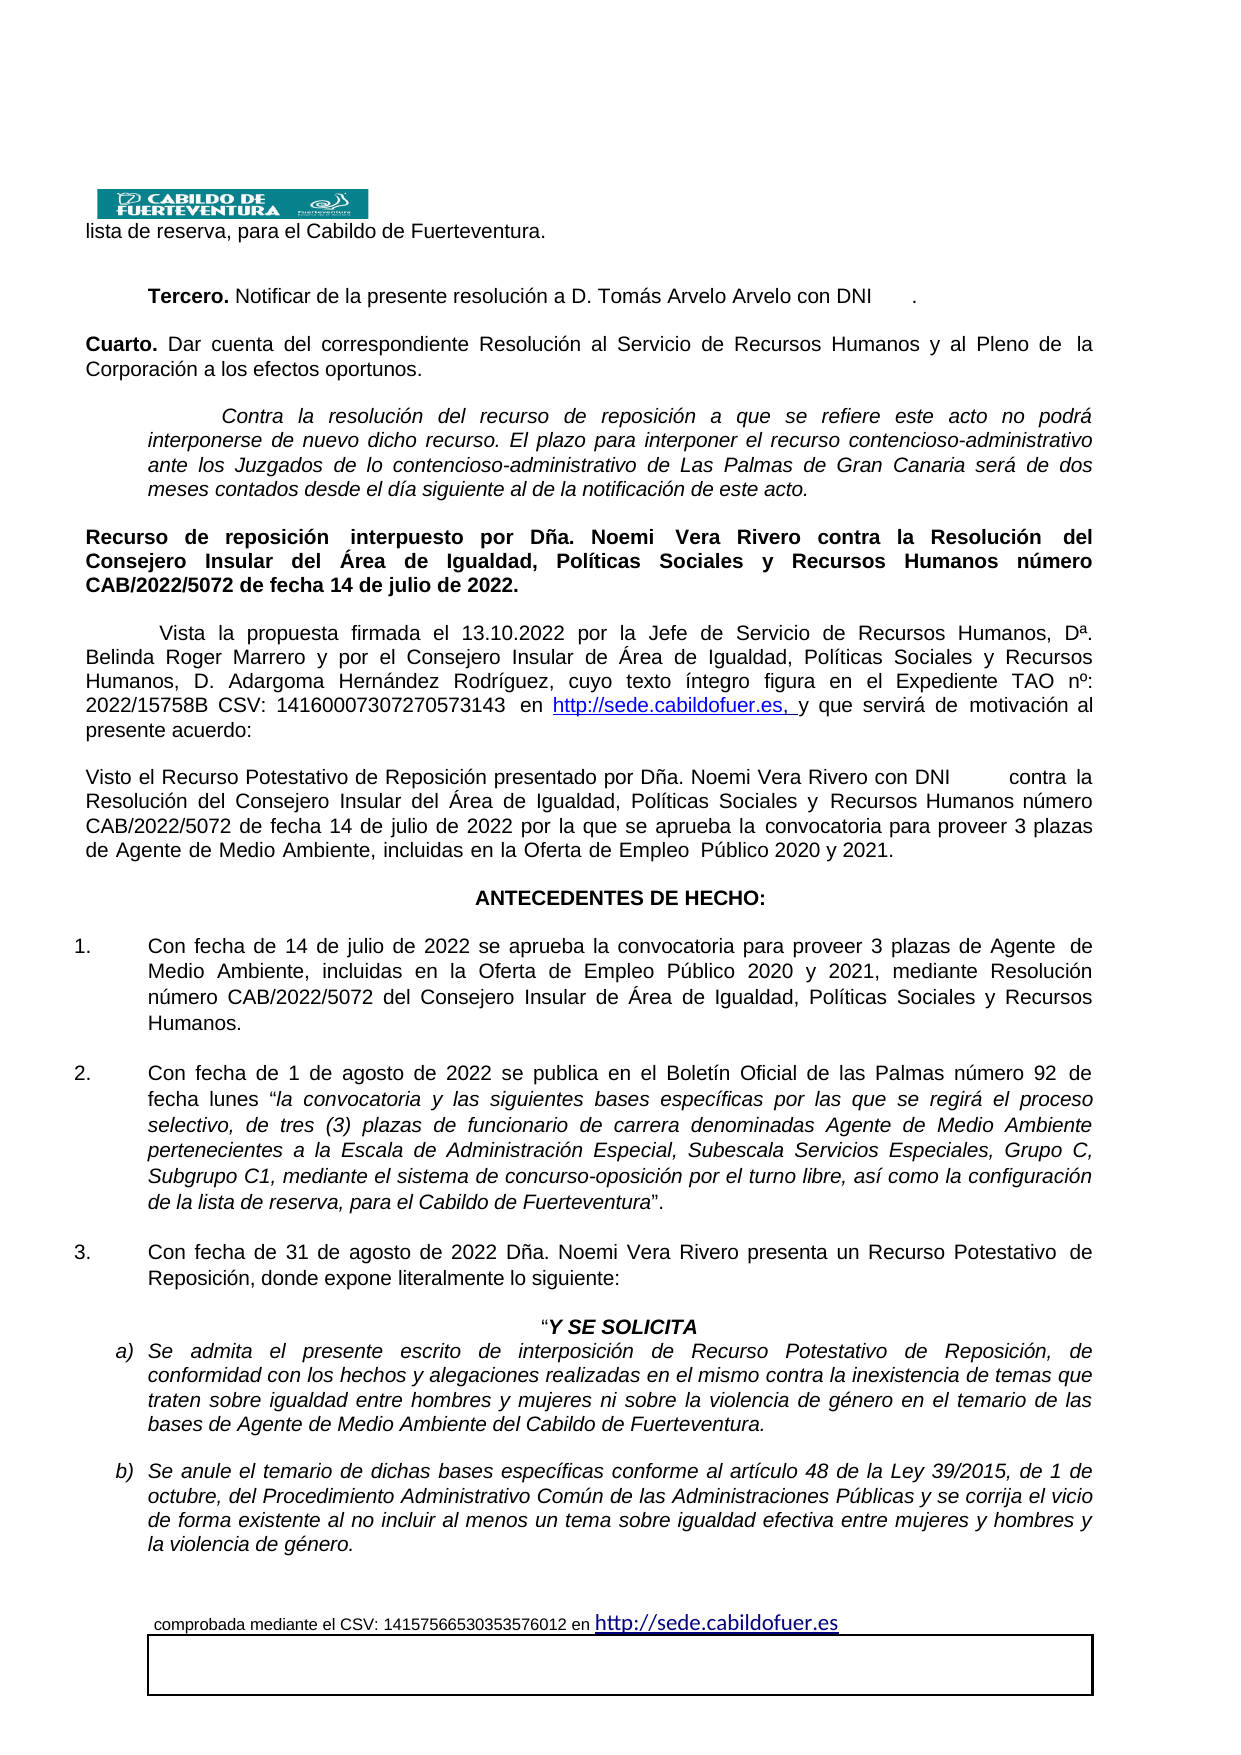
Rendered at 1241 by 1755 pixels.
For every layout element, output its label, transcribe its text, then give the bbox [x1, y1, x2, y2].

list Con fecha de 31 de agosto de 2022 Dña. Noemi Vera Rivero presenta un Recurso Potestativo de Reposición, donde expone literalmente lo siguiente: [85, 1239, 1093, 1289]
picture [97, 189, 369, 219]
list Con fecha de 14 de julio de 2022 se aprueba la convocatoria para proveer 3 plazas de Agente de Medio Ambiente, incluidas en la Oferta de Empleo Público 2020 y 2021, mediante Resolución número CAB/2022/5072 del Consejero Insular de Área de Igualdad, Políticas Sociales y Recursos Humanos. [85, 933, 1093, 1035]
list Con fecha de 1 de agosto de 2022 se publica en el Boletín Oficial de las Palmas número 92 de fecha lunes “la convocatoria y las siguientes bases específicas por las que se regirá el proceso selectivo, de tres (3) plazas de funcionario de carrera denominadas Agente de Medio Ambiente pertenecientes a la Escala de Administración Especial, Subescala Servicios Especiales, Grupo C, Subgrupo C1, mediante el sistema de concurso-oposición por el turno libre, así como la configuración de la lista de reserva, para el Cabildo de Fuerteventura”. [85, 1061, 1093, 1214]
subtitle ANTECEDENTES DE HECHO: [213, 886, 1027, 910]
list Se anule el temario de dichas bases específicas conforme al artículo 48 de la Ley 39/2015, de 1 de octubre, del Procedimiento Administrativo Común de las Administraciones Públicas y se corrija el vicio de forma existente al no incluir al menos un tema sobre igualdad efectiva entre mujeres y hombres y la violencia de género. [115, 1459, 1093, 1556]
text Contra la resolución del recurso de reposición a que se refiere este acto no podrá interponerse de nuevo dicho recurso. El plazo para interponer el recurso contencioso-administrativo ante los Juzgados de lo contencioso-administrativo de Las Palmas de Gran Canaria será de dos meses contados desde el día siguiente al de la notificación de este acto. [148, 404, 1093, 501]
subtitle Recurso de reposición interpuesto por Dña. Noemi Vera Rivero contra la Resolución del Consejero Insular del Área de Igualdad, Políticas Sociales y Recursos Humanos número CAB/2022/5072 de fecha 14 de julio de 2022. [85, 524, 1093, 597]
list Se admita el presente escrito de interposición de Recurso Potestativo de Reposición, de conformidad con los hechos y alegaciones realizadas en el mismo contra la inexistencia de temas que traten sobre igualdad entre hombres y mujeres ni sobre la violencia de género en el temario de las bases de Agente de Medio Ambiente del Cabildo de Fuerteventura. [115, 1339, 1093, 1436]
text lista de reserva, para el Cabildo de Fuerteventura. [85, 219, 1093, 243]
subtitle “Y SE SOLICITA [213, 1315, 1027, 1339]
text Visto el Recurso Potestativo de Reposición presentado por Dña. Noemi Vera Rivero con DNI contra la Resolución del Consejero Insular del Área de Igualdad, Políticas Sociales y Recursos Humanos número CAB/2022/5072 de fecha 14 de julio de 2022 por la que se aprueba la convocatoria para proveer 3 plazas de Agente de Medio Ambiente, incluidas en la Oferta de Empleo Público 2020 y 2021. [85, 765, 1093, 862]
text Vista la propuesta firmada el 13.10.2022 por la Jefe de Servicio de Recursos Humanos, Dª. Belinda Roger Marrero y por el Consejero Insular de Área de Igualdad, Políticas Sociales y Recursos Humanos, D. Adargoma Hernández Rodríguez, cuyo texto íntegro figura en el Expediente TAO nº: 2022/15758B CSV: 14160007307270573143 en http://sede.cabildofuer.es, y que servirá de motivación al presente acuerdo: [85, 621, 1093, 741]
text Cuarto. Dar cuenta del correspondiente Resolución al Servicio de Recursos Humanos y al Pleno de la Corporación a los efectos oportunos. [85, 332, 1093, 380]
text Tercero. Notificar de la presente resolución a D. Tomás Arvelo Arvelo con DNI . [148, 284, 1107, 308]
